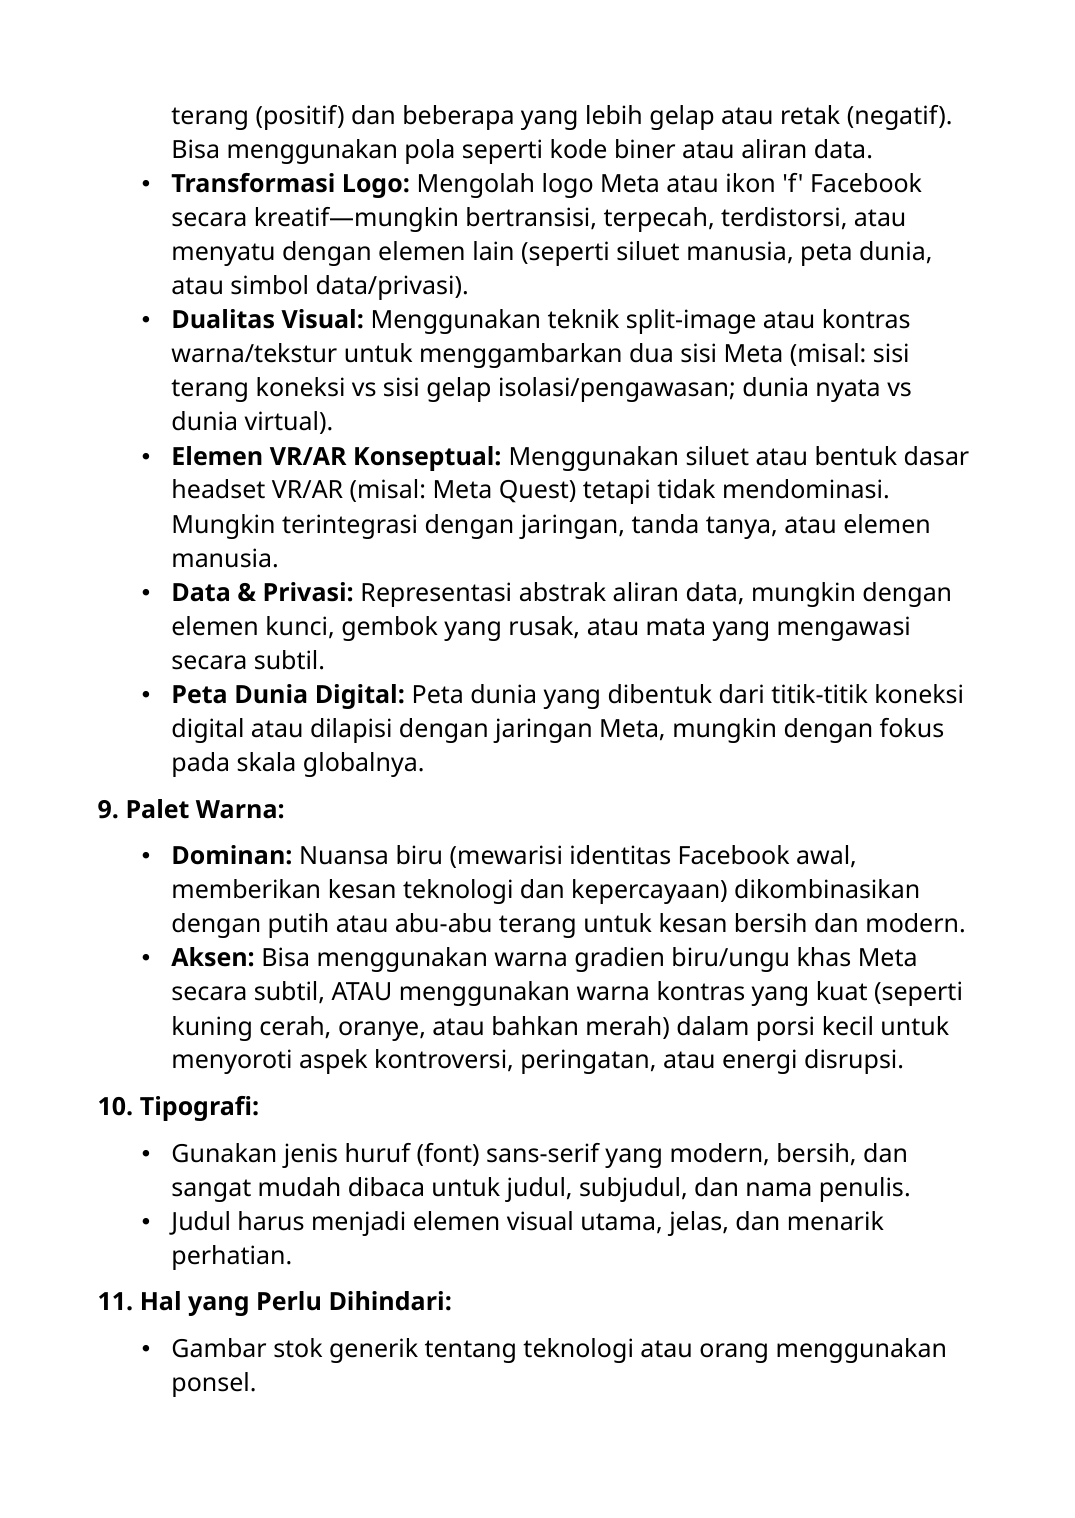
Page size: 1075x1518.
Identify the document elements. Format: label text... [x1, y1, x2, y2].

text 9. Palet Warna: [97, 791, 977, 825]
list Aksen: Bisa menggunakan warna gradien biru/ungu khas Meta secara subtil, ATAU menggunakan warna kontras yang kuat (seperti kuning cerah, oranye, atau bahkan merah) dalam porsi kecil untuk menyoroti aspek kontroversi, peringatan, atau energi disrupsi. [142, 940, 977, 1076]
list Dominan: Nuansa biru (mewarisi identitas Facebook awal, memberikan kesan teknologi dan kepercayaan) dikombinasikan dengan putih atau abu-abu terang untuk kesan bersih dan modern. [142, 838, 977, 940]
text 10. Tipografi: [97, 1089, 977, 1123]
list Transformasi Logo: Mengolah logo Meta atau ikon 'f' Facebook secara kreatif—mungkin bertransisi, terpecah, terdistorsi, atau menyatu dengan elemen lain (seperti siluet manusia, peta dunia, atau simbol data/privasi). [142, 166, 977, 302]
list Gambar stok generik tentang teknologi atau orang menggunakan ponsel. [142, 1331, 977, 1399]
list Gunakan jenis huruf (font) sans-serif yang modern, bersih, dan sangat mudah dibaca untuk judul, subjudul, dan nama penulis. [142, 1135, 977, 1203]
list Elemen VR/AR Konseptual: Menggunakan siluet atau bentuk dasar headset VR/AR (misal: Meta Quest) tetapi tidak mendominasi. Mungkin terintegrasi dengan jaringan, tanda tanya, atau elemen manusia. [142, 438, 977, 574]
text 11. Hal yang Perlu Dihindari: [97, 1284, 977, 1318]
list Dualitas Visual: Menggunakan teknik split-image atau kontras warna/tekstur untuk menggambarkan dua sisi Meta (misal: sisi terang koneksi vs sisi gelap isolasi/pengawasan; dunia nyata vs dunia virtual). [142, 302, 977, 438]
list terang (positif) dan beberapa yang lebih gelap atau retak (negatif). Bisa menggunakan pola seperti kode biner atau aliran data. [142, 97, 977, 166]
list Peta Dunia Digital: Peta dunia yang dibentuk dari titik-titik koneksi digital atau dilapisi dengan jaringan Meta, mungkin dengan fokus pada skala globalnya. [142, 677, 977, 779]
list Data & Privasi: Representasi abstrak aliran data, mungkin dengan elemen kunci, gembok yang rusak, atau mata yang mengawasi secara subtil. [142, 574, 977, 677]
list Judul harus menjadi elemen visual utama, jelas, dan menarik perhatian. [142, 1203, 977, 1272]
